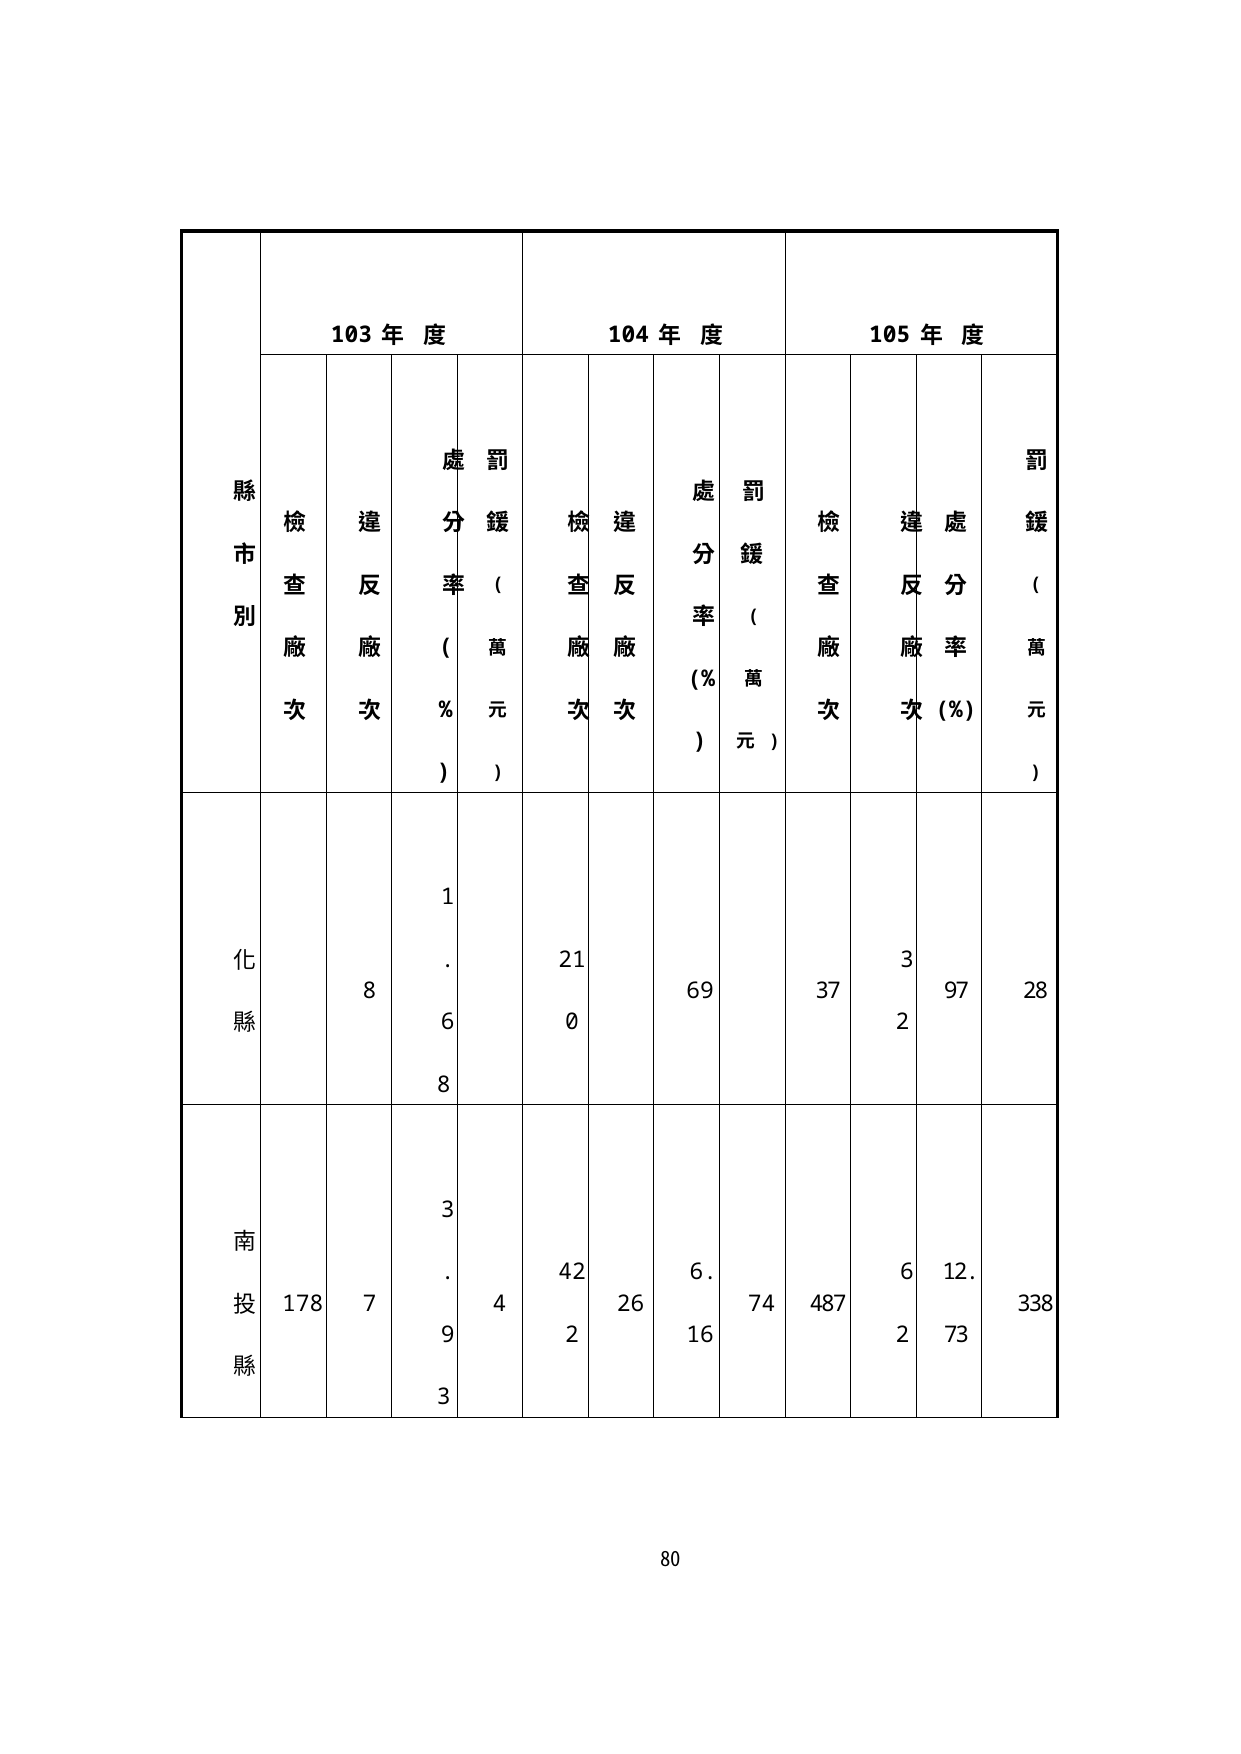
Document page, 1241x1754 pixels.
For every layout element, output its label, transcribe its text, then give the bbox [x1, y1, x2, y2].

table_cell 化縣 [183, 793, 260, 1104]
table_cell 罰鍰(萬元) [720, 355, 785, 792]
table_cell 違反廠次 [327, 355, 391, 792]
table_cell 178 [261, 1105, 326, 1417]
table_cell 7 [327, 1105, 391, 1417]
table_cell 8 [327, 793, 391, 1104]
table_cell 28 [982, 793, 1056, 1104]
table_cell 處分率(%) [917, 355, 981, 792]
table_cell 罰鍰(萬元) [982, 355, 1056, 792]
table_cell 處分率(%) [392, 355, 457, 792]
table_cell 檢查廠次 [261, 355, 326, 792]
table_header 103年度 [261, 233, 522, 354]
table_cell 422 [523, 1105, 588, 1417]
table_cell 1.68 [392, 793, 457, 1104]
table_cell 南投縣 [183, 1105, 260, 1417]
table_cell 12.73 [917, 1105, 981, 1417]
table_cell 4 [458, 1105, 522, 1417]
table_cell 37 [786, 793, 850, 1104]
table_cell 32 [851, 793, 916, 1104]
table_cell 338 [982, 1105, 1056, 1417]
table_header 縣市別 [183, 233, 260, 792]
table_cell 74 [720, 1105, 785, 1417]
table_cell 違反廠次 [589, 355, 653, 792]
table_header 104年度 [523, 233, 785, 354]
table_cell 26 [589, 1105, 653, 1417]
table_cell 違反廠次 [851, 355, 916, 792]
table_cell [720, 793, 785, 1104]
table_cell 62 [851, 1105, 916, 1417]
table_cell [589, 793, 653, 1104]
table_cell 210 [523, 793, 588, 1104]
table_cell 罰鍰 (萬元) [458, 355, 522, 792]
table_cell 6.16 [654, 1105, 719, 1417]
table_cell 處分率(%) [654, 355, 719, 792]
table_cell 97 [917, 793, 981, 1104]
table_cell 檢查廠次 [523, 355, 588, 792]
table_cell 3.93 [392, 1105, 457, 1417]
table_cell 487 [786, 1105, 850, 1417]
table_cell 69 [654, 793, 719, 1104]
table_cell 檢查廠次 [786, 355, 850, 792]
table_cell -- [458, 793, 522, 1104]
table_header 105年度 [786, 233, 1056, 354]
table_cell [261, 793, 326, 1104]
